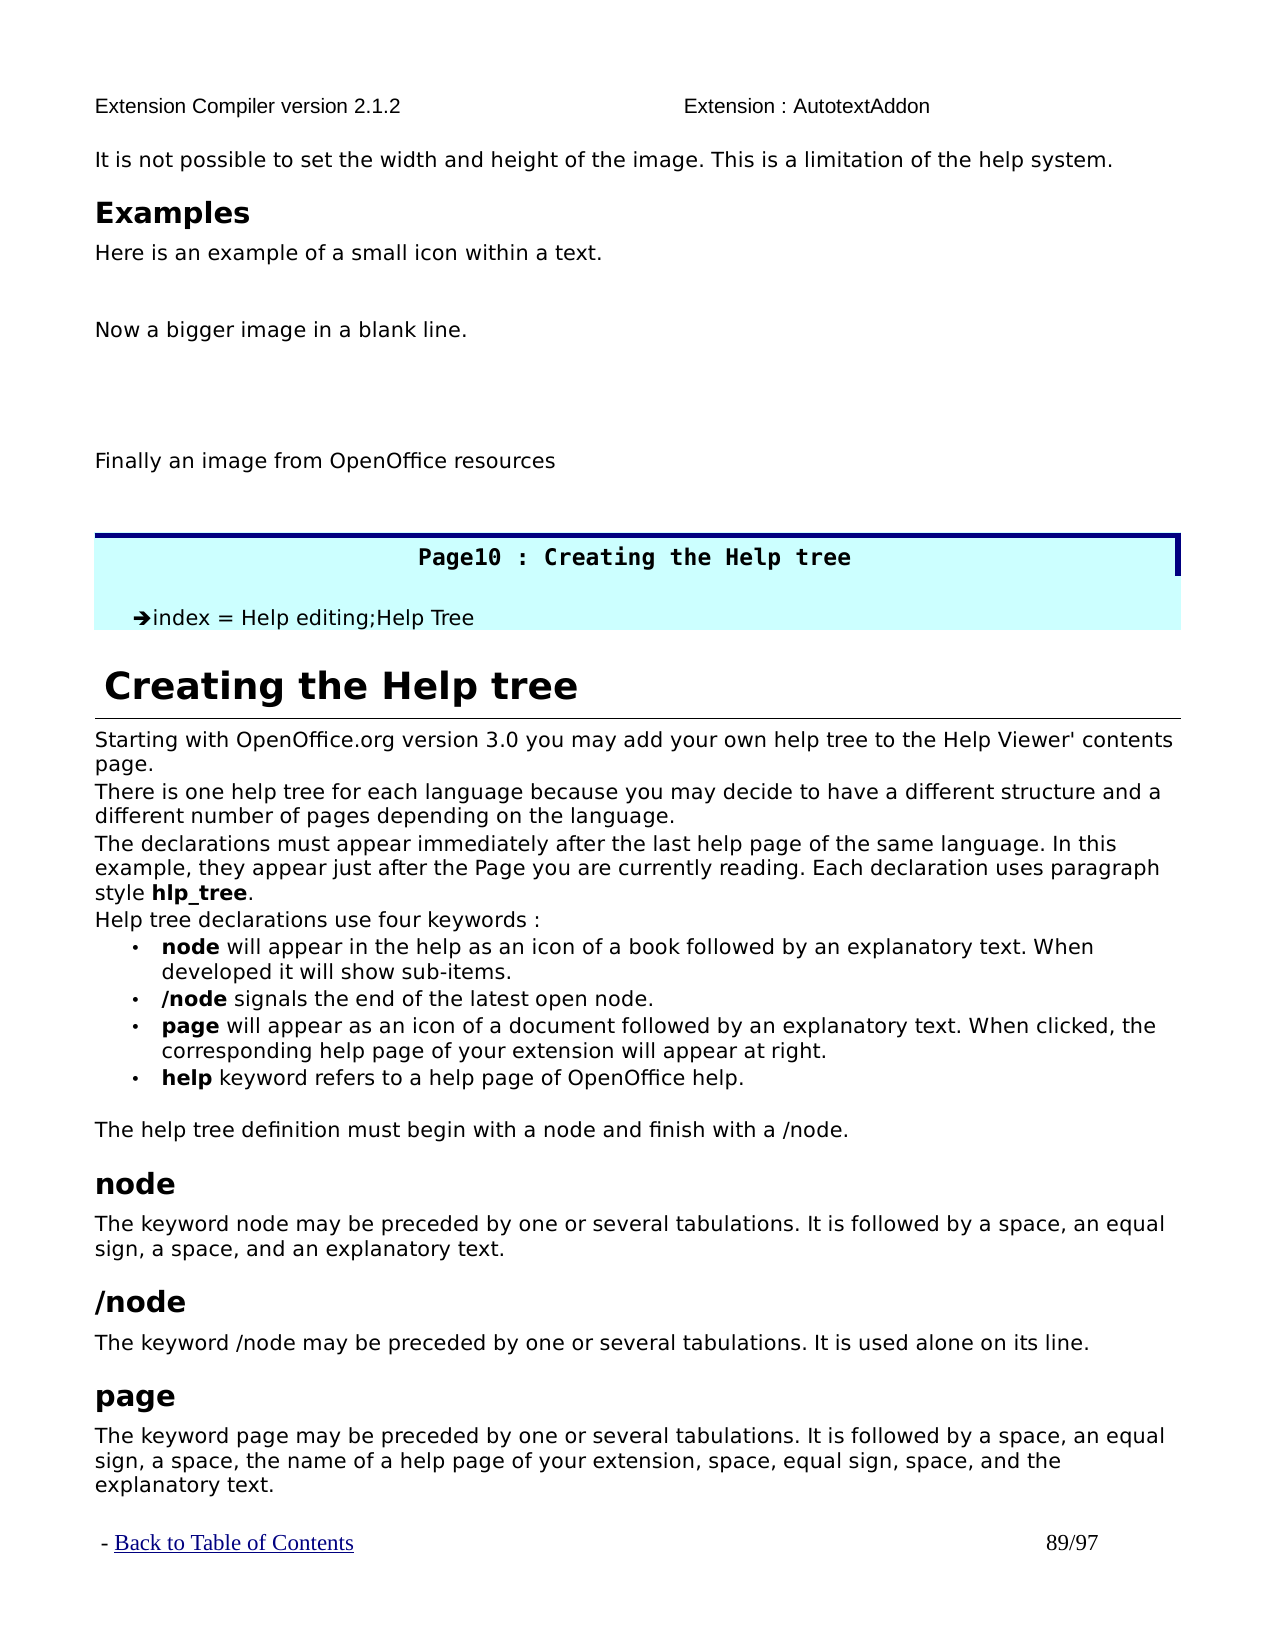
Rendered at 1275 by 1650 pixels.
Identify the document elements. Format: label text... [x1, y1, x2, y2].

text node [94, 1167, 1181, 1201]
list index = Help editing;Help Tree [94, 606, 1181, 630]
text The help tree definition must begin with a node and finish with a /node. [94, 1094, 1181, 1143]
text Creating the Help tree [94, 655, 1181, 718]
text Page10 : Creating the Help tree [94, 534, 1175, 576]
text It is not possible to set the width and height of the image. This is a limitation of the help system. [94, 147, 1181, 172]
text Finally an image from OpenOffice resources [94, 400, 1181, 473]
text Here is an example of a small icon within a text. [94, 241, 1181, 266]
text Now a bigger image in a blank line. [94, 269, 1181, 342]
list page will appear as an icon of a document followed by an explanatory text. When clicked, the corresponding help page of your extension will appear at right. [132, 1014, 1181, 1063]
list /node signals the end of the latest open node. [132, 987, 1181, 1012]
text The keyword node may be preceded by one or several tabulations. It is followed by a space, an equal sign, a space, and an explanatory text. [94, 1212, 1181, 1261]
text Examples [94, 197, 1181, 231]
text The keyword page may be preceded by one or several tabulations. It is followed by a space, an equal sign, a space, the name of a help page of your extension, space, equal sign, space, and the explanatory text. [94, 1424, 1181, 1498]
text The declarations must appear immediately after the last help page of the same language. In this example, they appear just after the Page you are currently reading. Each declaration uses paragraph style hlp_tree. [94, 831, 1181, 905]
list node will appear in the help as an icon of a book followed by an explanatory text. When developed it will show sub-items. [132, 935, 1181, 984]
text There is one help tree for each language because you may decide to have a different structure and a different number of pages depending on the language. [94, 779, 1181, 828]
list help keyword refers to a help page of OpenOffice help. [132, 1066, 1181, 1091]
text The keyword /node may be preceded by one or several tabulations. It is used alone on its line. [94, 1330, 1181, 1355]
text Help tree declarations use four keywords : [94, 908, 1181, 932]
text /node [94, 1286, 1181, 1320]
text Starting with OpenOffice.org version 3.0 you may add your own help tree to the Help Viewer' contents page. [94, 728, 1181, 777]
text page [94, 1380, 1181, 1414]
